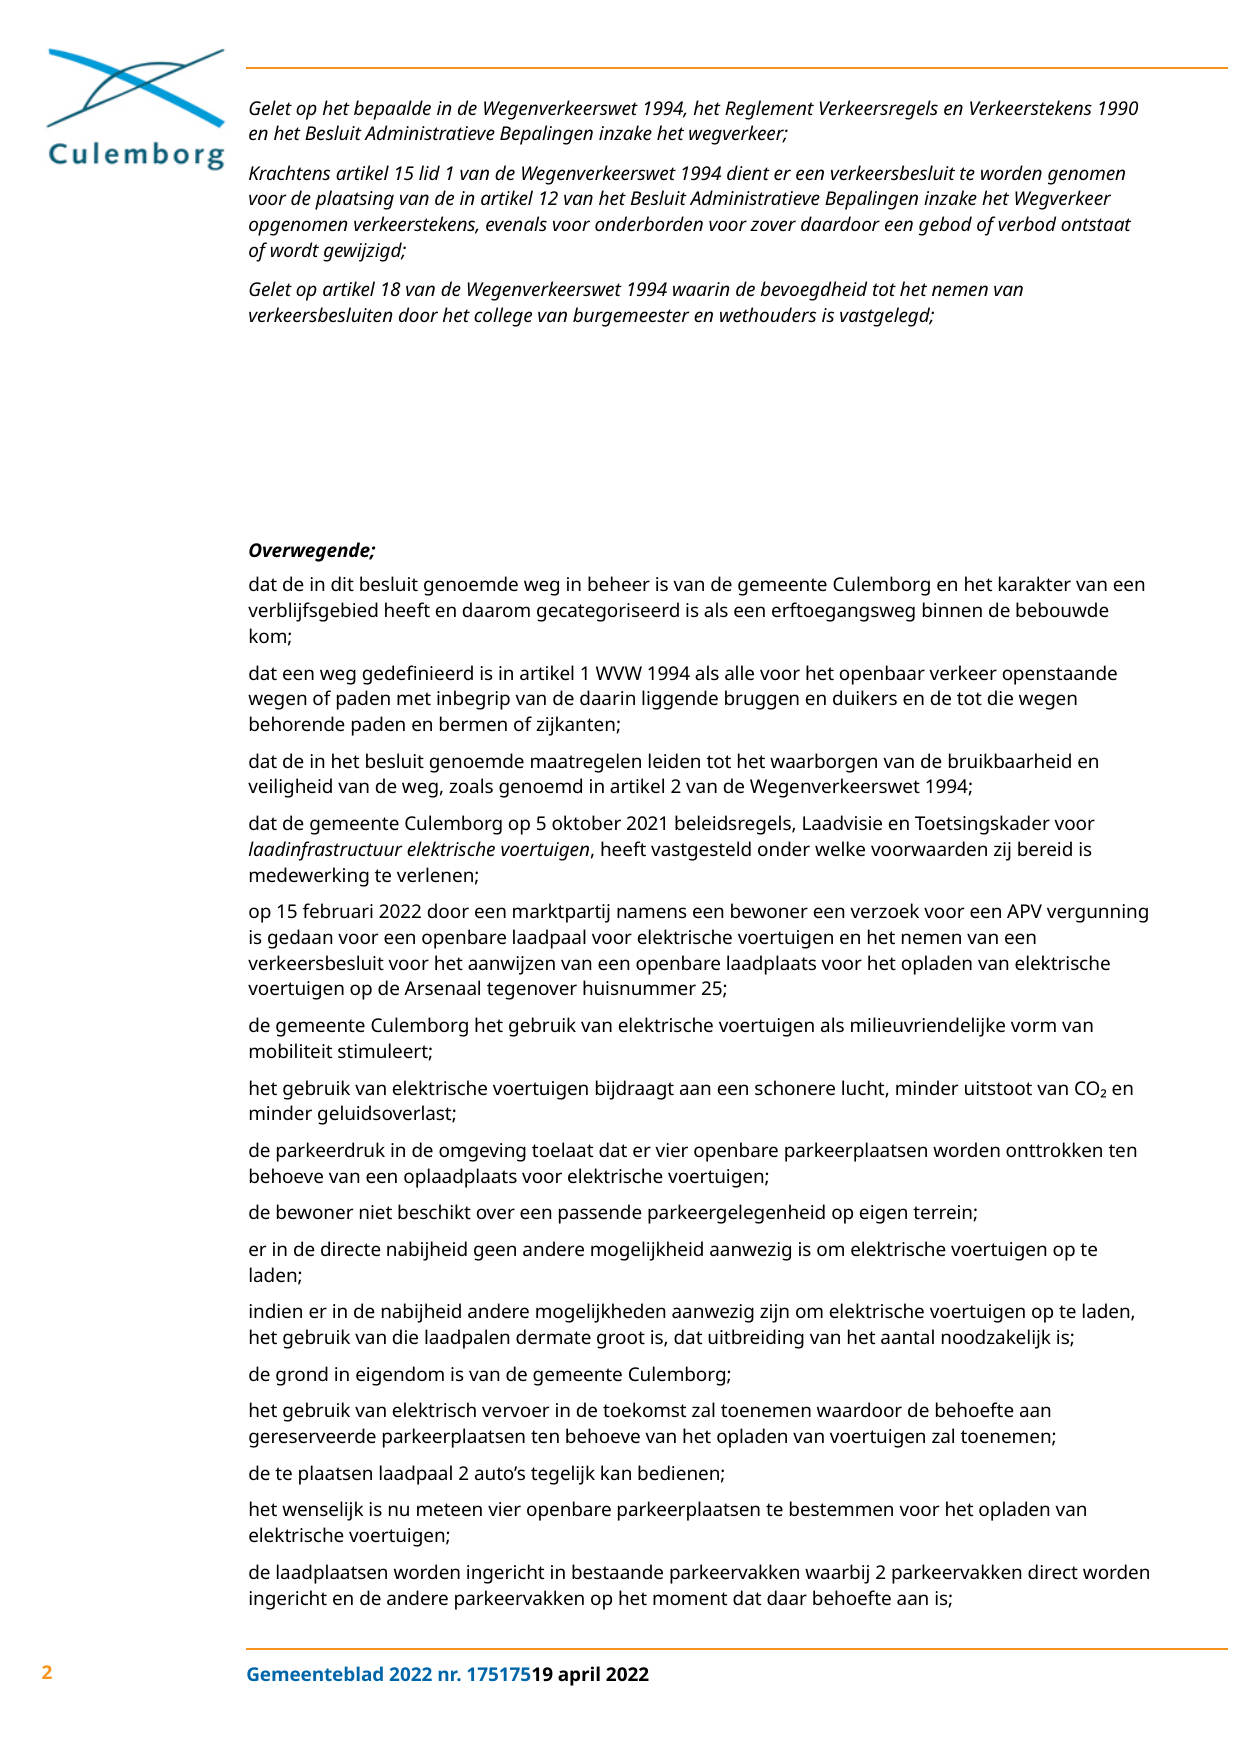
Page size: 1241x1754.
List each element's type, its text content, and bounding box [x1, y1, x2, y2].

text Overwegende; [248, 538, 1152, 563]
text de te plaatsen laadpaal 2 auto’s tegelijk kan bedienen; [248, 1460, 1152, 1486]
text Gelet op het bepaalde in de Wegenverkeerswet 1994, het Reglement Verkeersregels en Verkeerstekens 1990 en het Besluit Administratieve Bepalingen inzake het wegverkeer; [248, 95, 1152, 146]
text er in de directe nabijheid geen andere mogelijkheid aanwezig is om elektrische voertuigen op te laden; [248, 1236, 1152, 1288]
text de laadplaatsen worden ingericht in bestaande parkeervakken waarbij 2 parkeervakken direct worden ingericht en de andere parkeervakken op het moment dat daar behoefte aan is; [248, 1559, 1152, 1611]
text op 15 februari 2022 door een marktpartij namens een bewoner een verzoek voor een APV vergunning is gedaan voor een openbare laadpaal voor elektrische voertuigen en het nemen van een verkeersbesluit voor het aanwijzen van een openbare laadplaats voor het opladen van elektrische voertuigen op de Arsenaal tegenover huisnummer 25; [248, 898, 1152, 1001]
text Gelet op artikel 18 van de Wegenverkeerswet 1994 waarin de bevoegdheid tot het nemen van verkeersbesluiten door het college van burgemeester en wethouders is vastgelegd; [248, 276, 1152, 328]
text de parkeerdruk in de omgeving toelaat dat er vier openbare parkeerplaatsen worden onttrokken ten behoeve van een oplaadplaats voor elektrische voertuigen; [248, 1137, 1152, 1188]
text dat de in dit besluit genoemde weg in beheer is van de gemeente Culemborg en het karakter van een verblijfsgebied heeft en daarom gecategoriseerd is als een erftoegangsweg binnen de bebouwde kom; [248, 572, 1152, 649]
text dat de in het besluit genoemde maatregelen leiden tot het waarborgen van de bruikbaarheid en veiligheid van de weg, zoals genoemd in artikel 2 van de Wegenverkeerswet 1994; [248, 748, 1152, 799]
text de bewoner niet beschikt over een passende parkeergelegenheid op eigen terrein; [248, 1199, 1152, 1225]
text dat de gemeente Culemborg op 5 oktober 2021 beleidsregels, Laadvisie en Toetsingskader voor laadinfrastructuur elektrische voertuigen, heeft vastgesteld onder welke voorwaarden zij bereid is medewerking te verlenen; [248, 810, 1152, 887]
picture [41, 47, 231, 172]
text het gebruik van elektrisch vervoer in de toekomst zal toenemen waardoor de behoefte aan gereserveerde parkeerplaatsen ten behoeve van het opladen van voertuigen zal toenemen; [248, 1398, 1152, 1449]
text het wenselijk is nu meteen vier openbare parkeerplaatsen te bestemmen voor het opladen van elektrische voertuigen; [248, 1497, 1152, 1548]
text de grond in eigendom is van de gemeente Culemborg; [248, 1361, 1152, 1387]
text de gemeente Culemborg het gebruik van elektrische voertuigen als milieuvriendelijke vorm van mobiliteit stimuleert; [248, 1012, 1152, 1064]
text dat een weg gedefinieerd is in artikel 1 WVW 1994 als alle voor het openbaar verkeer openstaande wegen of paden met inbegrip van de daarin liggende bruggen en duikers en de tot die wegen behorende paden en bermen of zijkanten; [248, 660, 1152, 737]
text het gebruik van elektrische voertuigen bijdraagt aan een schonere lucht, minder uitstoot van CO₂ en minder geluidsoverlast; [248, 1075, 1152, 1126]
text indien er in de nabijheid andere mogelijkheden aanwezig zijn om elektrische voertuigen op te laden, het gebruik van die laadpalen dermate groot is, dat uitbreiding van het aantal noodzakelijk is; [248, 1298, 1152, 1350]
text Krachtens artikel 15 lid 1 van de Wegenverkeerswet 1994 dient er een verkeersbesluit te worden genomen voor de plaatsing van de in artikel 12 van het Besluit Administratieve Bepalingen inzake het Wegverkeer opgenomen verkeerstekens, evenals voor onderborden voor zover daardoor een gebod of verbod ontstaat of wordt gewijzigd; [248, 160, 1152, 263]
